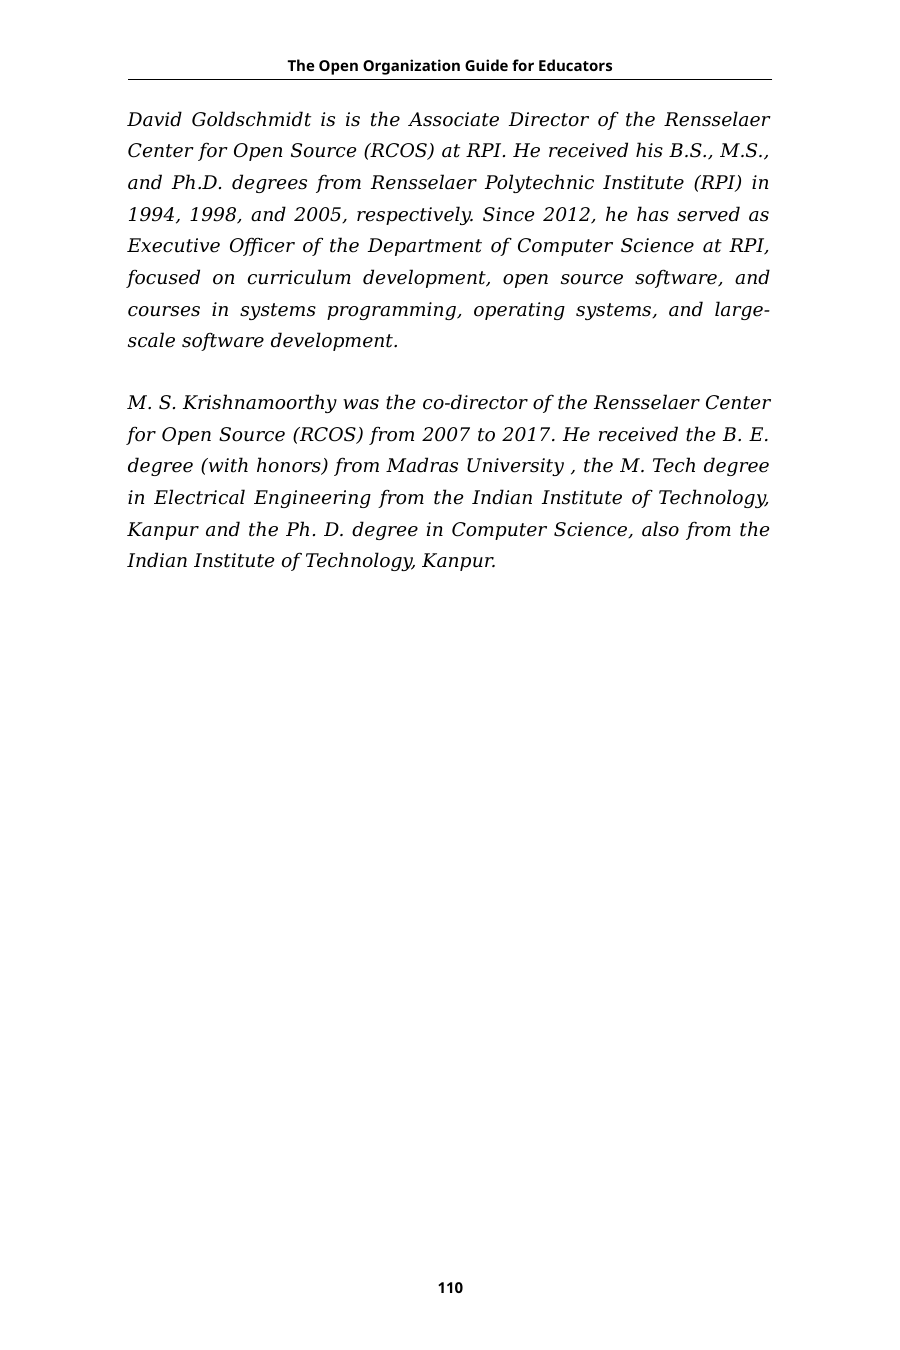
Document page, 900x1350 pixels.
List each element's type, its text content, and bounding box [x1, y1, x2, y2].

text David Goldschmidt is is the Associate Director of the Rensselaer Center for Open Source (RCOS) at RPI. He received his B.S., M.S., and Ph.D. degrees from Rensselaer Polytechnic Institute (RPI) in 1994, 1998, and 2005, respectively. Since 2012, he has served as Executive Officer of the Department of Computer Science at RPI, focused on curriculum development, open source software, and courses in systems programming, operating systems, and large-scale software development. [127, 109, 772, 352]
text M. S. Krishnamoorthy was the co-director of the Rensselaer Center for Open Source (RCOS) from 2007 to 2017. He received the B. E. degree (with honors) from Madras University , the M. Tech degree in Electrical Engineering from the Indian Institute of Technology, Kanpur and the Ph. D. degree in Computer Science, also from the Indian Institute of Technology, Kanpur. [127, 392, 772, 572]
